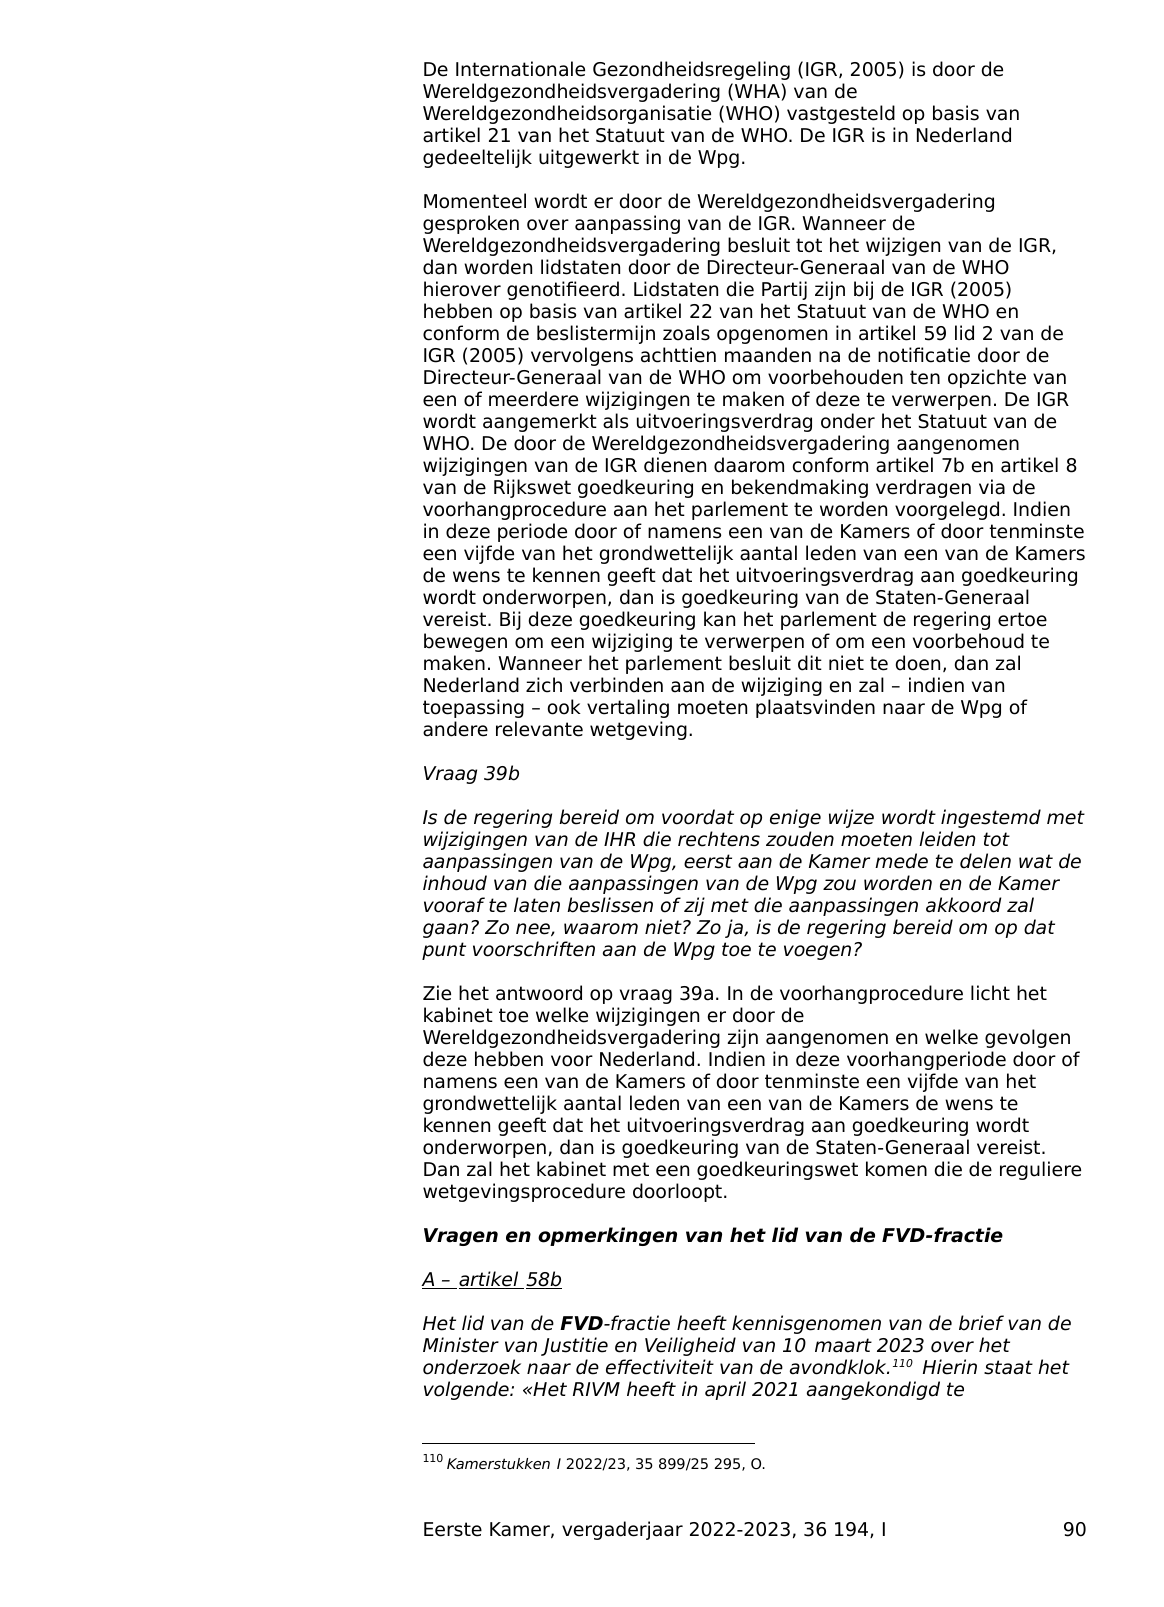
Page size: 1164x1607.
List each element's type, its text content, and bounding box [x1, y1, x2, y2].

text Is de regering bereid om voordat op enige wijze wordt ingestemd met wijzigingen van de IHR die rechtens zouden moeten leiden tot aanpassingen van de Wpg, eerst aan de Kamer mede te delen wat de inhoud van die aanpassingen van de Wpg zou worden en de Kamer vooraf te laten beslissen of zij met die aanpassingen akkoord zal gaan? Zo nee, waarom niet? Zo ja, is de regering bereid om op dat punt voorschriften aan de Wpg toe te voegen? [422, 807, 1087, 961]
subtitle Vragen en opmerkingen van het lid van de FVD-fractie [422, 1225, 1087, 1247]
subtitle A – artikel 58b [422, 1269, 1087, 1291]
text Kamerstukken I 2022/23, 35 899/25 295, O. [422, 1452, 1087, 1474]
text Het lid van de FVD-fractie heeft kennisgenomen van de brief van de Minister van Justitie en Veiligheid van 10 maart 2023 over het onderzoek naar de effectiviteit van de avondklok. Hierin staat het volgende: «Het RIVM heeft in april 2021 aangekondigd te [422, 1313, 1087, 1401]
text Momenteel wordt er door de Wereldgezondheidsvergadering gesproken over aanpassing van de IGR. Wanneer de Wereldgezondheidsvergadering besluit tot het wijzigen van de IGR, dan worden lidstaten door de Directeur-Generaal van de WHO hierover genotifieerd. Lidstaten die Partij zijn bij de IGR (2005) hebben op basis van artikel 22 van het Statuut van de WHO en conform de beslistermijn zoals opgenomen in artikel 59 lid 2 van de IGR (2005) vervolgens achttien maanden na de notificatie door de Directeur-Generaal van de WHO om voorbehouden ten opzichte van een of meerdere wijzigingen te maken of deze te verwerpen. De IGR wordt aangemerkt als uitvoeringsverdrag onder het Statuut van de WHO. De door de Wereldgezondheidsvergadering aangenomen wijzigingen van de IGR dienen daarom conform artikel 7b en artikel 8 van de Rijkswet goedkeuring en bekendmaking verdragen via de voorhangprocedure aan het parlement te worden voorgelegd. Indien in deze periode door of namens een van de Kamers of door tenminste een vijfde van het grondwettelijk aantal leden van een van de Kamers de wens te kennen geeft dat het uitvoeringsverdrag aan goedkeuring wordt onderworpen, dan is goedkeuring van de Staten-Generaal vereist. Bij deze goedkeuring kan het parlement de regering ertoe bewegen om een wijziging te verwerpen of om een voorbehoud te maken. Wanneer het parlement besluit dit niet te doen, dan zal Nederland zich verbinden aan de wijziging en zal – indien van toepassing – ook vertaling moeten plaatsvinden naar de Wpg of andere relevante wetgeving. [422, 191, 1087, 741]
subtitle Vraag 39b [422, 763, 1087, 785]
text De Internationale Gezondheidsregeling (IGR, 2005) is door de Wereldgezondheidsvergadering (WHA) van de Wereldgezondheidsorganisatie (WHO) vastgesteld op basis van artikel 21 van het Statuut van de WHO. De IGR is in Nederland gedeeltelijk uitgewerkt in de Wpg. [422, 59, 1087, 169]
text Zie het antwoord op vraag 39a. In de voorhangprocedure licht het kabinet toe welke wijzigingen er door de Wereldgezondheidsvergadering zijn aangenomen en welke gevolgen deze hebben voor Nederland. Indien in deze voorhangperiode door of namens een van de Kamers of door tenminste een vijfde van het grondwettelijk aantal leden van een van de Kamers de wens te kennen geeft dat het uitvoeringsverdrag aan goedkeuring wordt onderworpen, dan is goedkeuring van de Staten-Generaal vereist. Dan zal het kabinet met een goedkeuringswet komen die de reguliere wetgevingsprocedure doorloopt. [422, 983, 1087, 1203]
